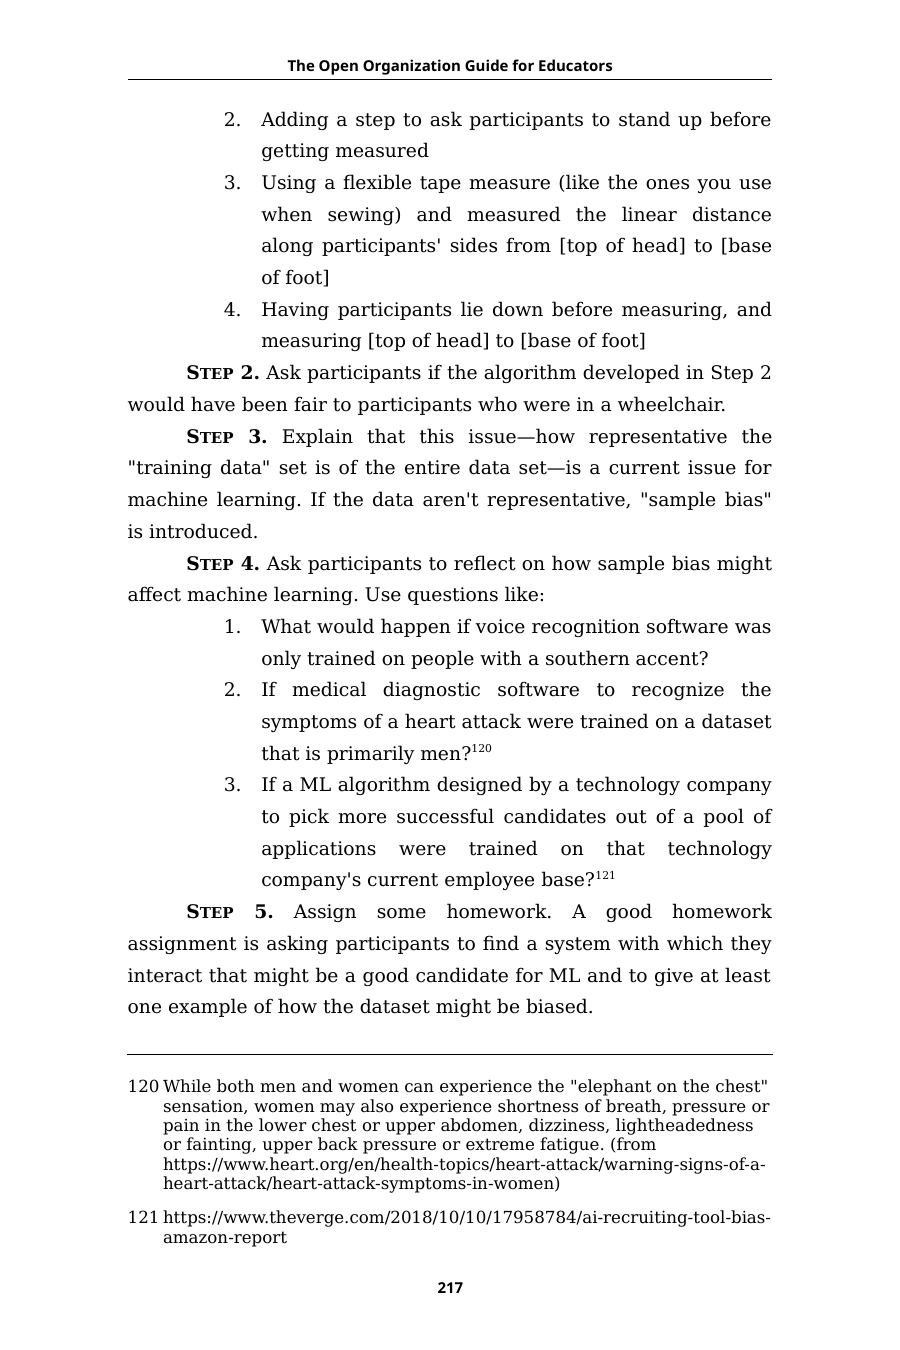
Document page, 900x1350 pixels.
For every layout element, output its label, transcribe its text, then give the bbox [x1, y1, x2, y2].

list Having participants lie down before measuring, and measuring [top of head] to [base of foot] [223, 299, 772, 352]
text Step 3. Explain that this issue—how representative the "training data" set is of the entire data set—is a current issue for machine learning. If the data aren't representative, "sample bias" is introduced. [127, 426, 772, 543]
list While both men and women can experience the "elephant on the chest" sensation, women may also experience shortness of breath, pressure or pain in the lower chest or upper abdomen, dizziness, lightheadedness or fainting, upper back pressure or extreme fatigue. (from https://www.heart.org/en/health-topics/heart-attack/warning-signs-of-a-heart-attack/heart-attack-symptoms-in-women) [127, 1077, 772, 1193]
list https://www.theverge.com/2018/10/10/17958784/ai-recruiting-tool-bias-amazon-report [127, 1208, 772, 1247]
list What would happen if voice recognition software was only trained on people with a southern accent? [223, 616, 772, 669]
text Step 5. Assign some homework. A good homework assignment is asking participants to find a system with which they interact that might be a good candidate for ML and to give at least one example of how the dataset might be biased. [127, 901, 772, 1018]
list If a ML algorithm designed by a technology company to pick more successful candidates out of a pool of applications were trained on that technology company's current employee base? [223, 774, 772, 891]
text Step 2. Ask participants if the algorithm developed in Step 2 would have been fair to participants who were in a wheelchair. [127, 362, 772, 416]
list Adding a step to ask participants to stand up before getting measured [223, 109, 772, 162]
text Step 4. Ask participants to reflect on how sample bias might affect machine learning. Use questions like: [127, 552, 772, 606]
list If medical diagnostic software to recognize the symptoms of a heart attack were trained on a dataset that is primarily men? [223, 679, 772, 764]
list Using a flexible tape measure (like the ones you use when sewing) and measured the linear distance along participants' sides from [top of head] to [base of foot] [223, 172, 772, 289]
